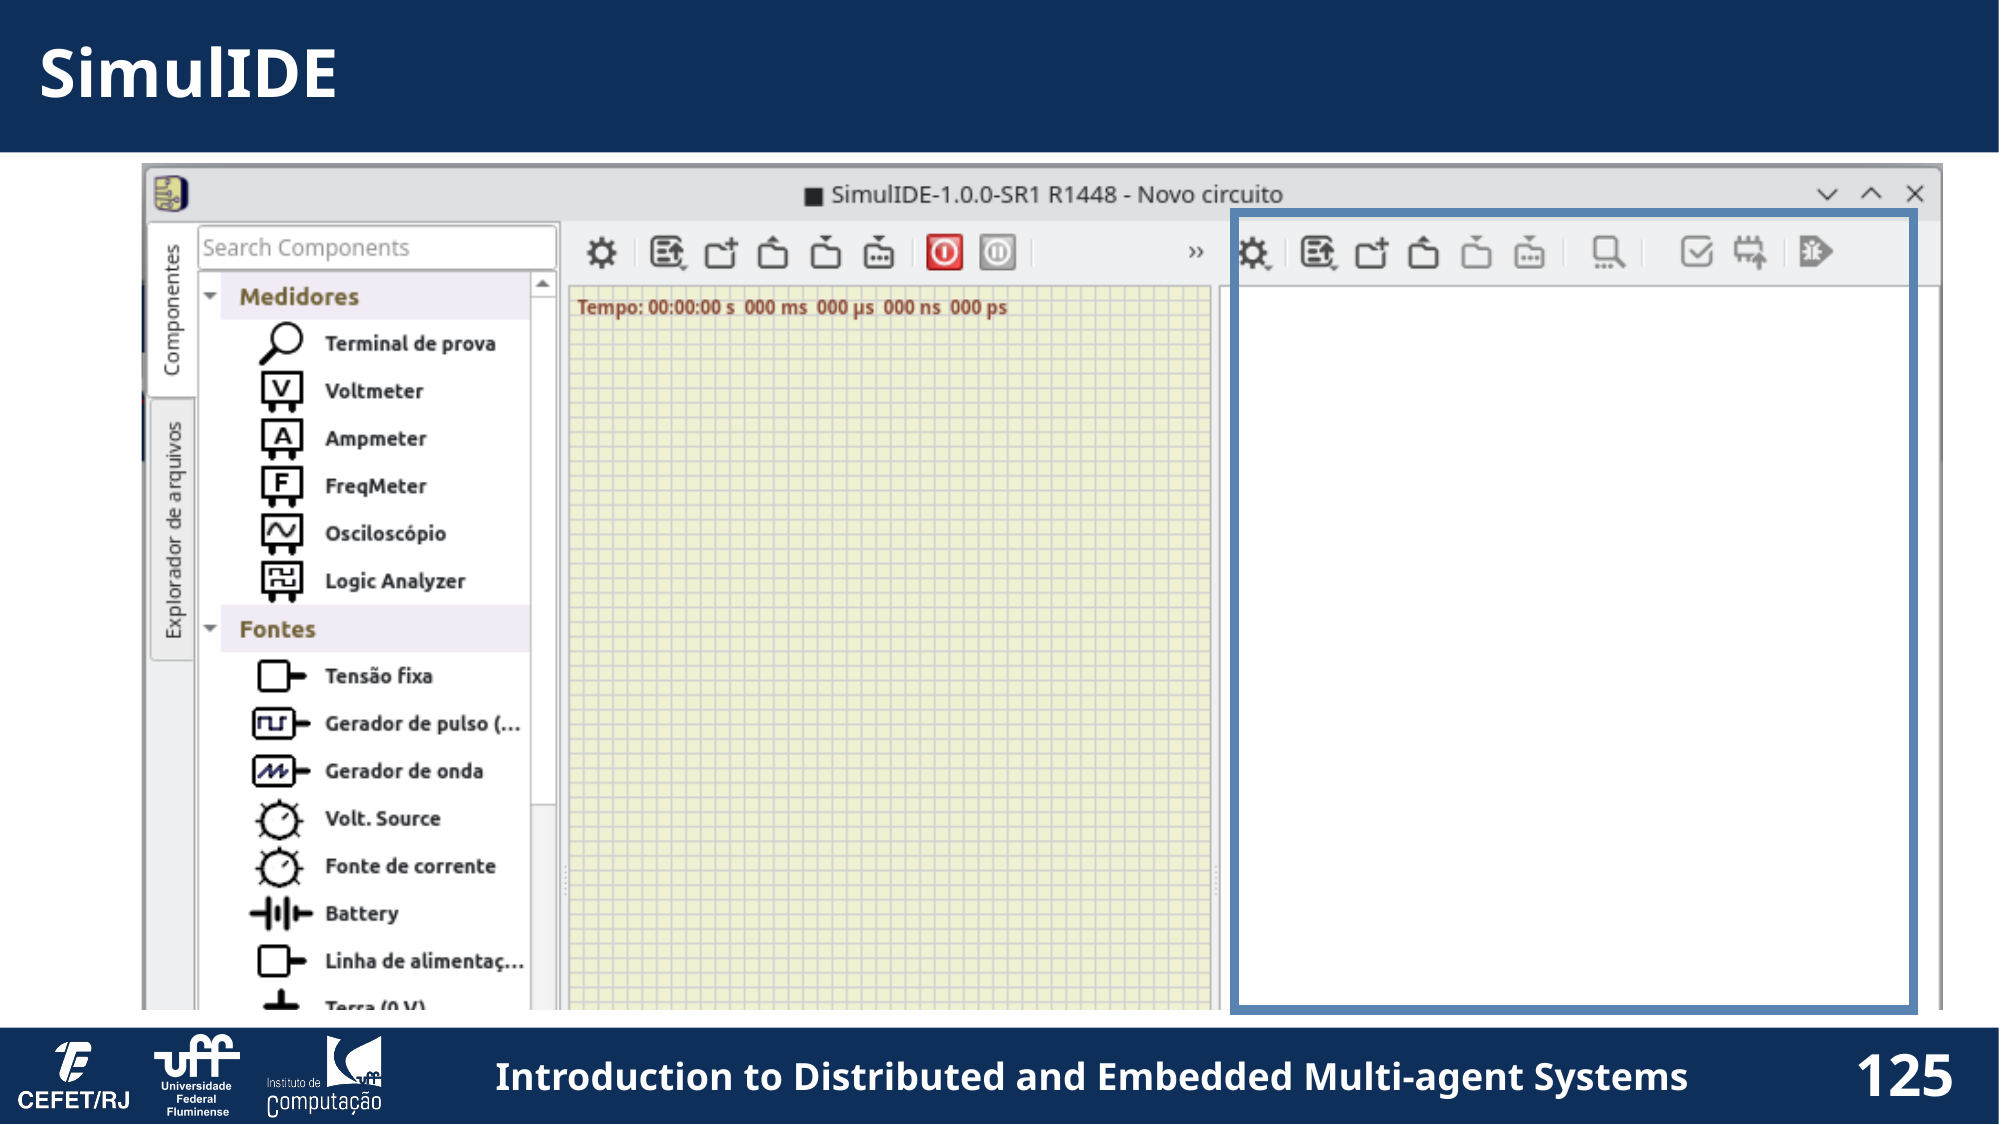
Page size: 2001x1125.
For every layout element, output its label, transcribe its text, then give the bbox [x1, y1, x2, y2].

picture [18, 1021, 129, 1125]
picture [141, 163, 1943, 1010]
picture [153, 1033, 241, 1121]
picture [265, 1033, 383, 1118]
picture [1239, 217, 1909, 1005]
text_box SimulIDE [25, 23, 1998, 116]
